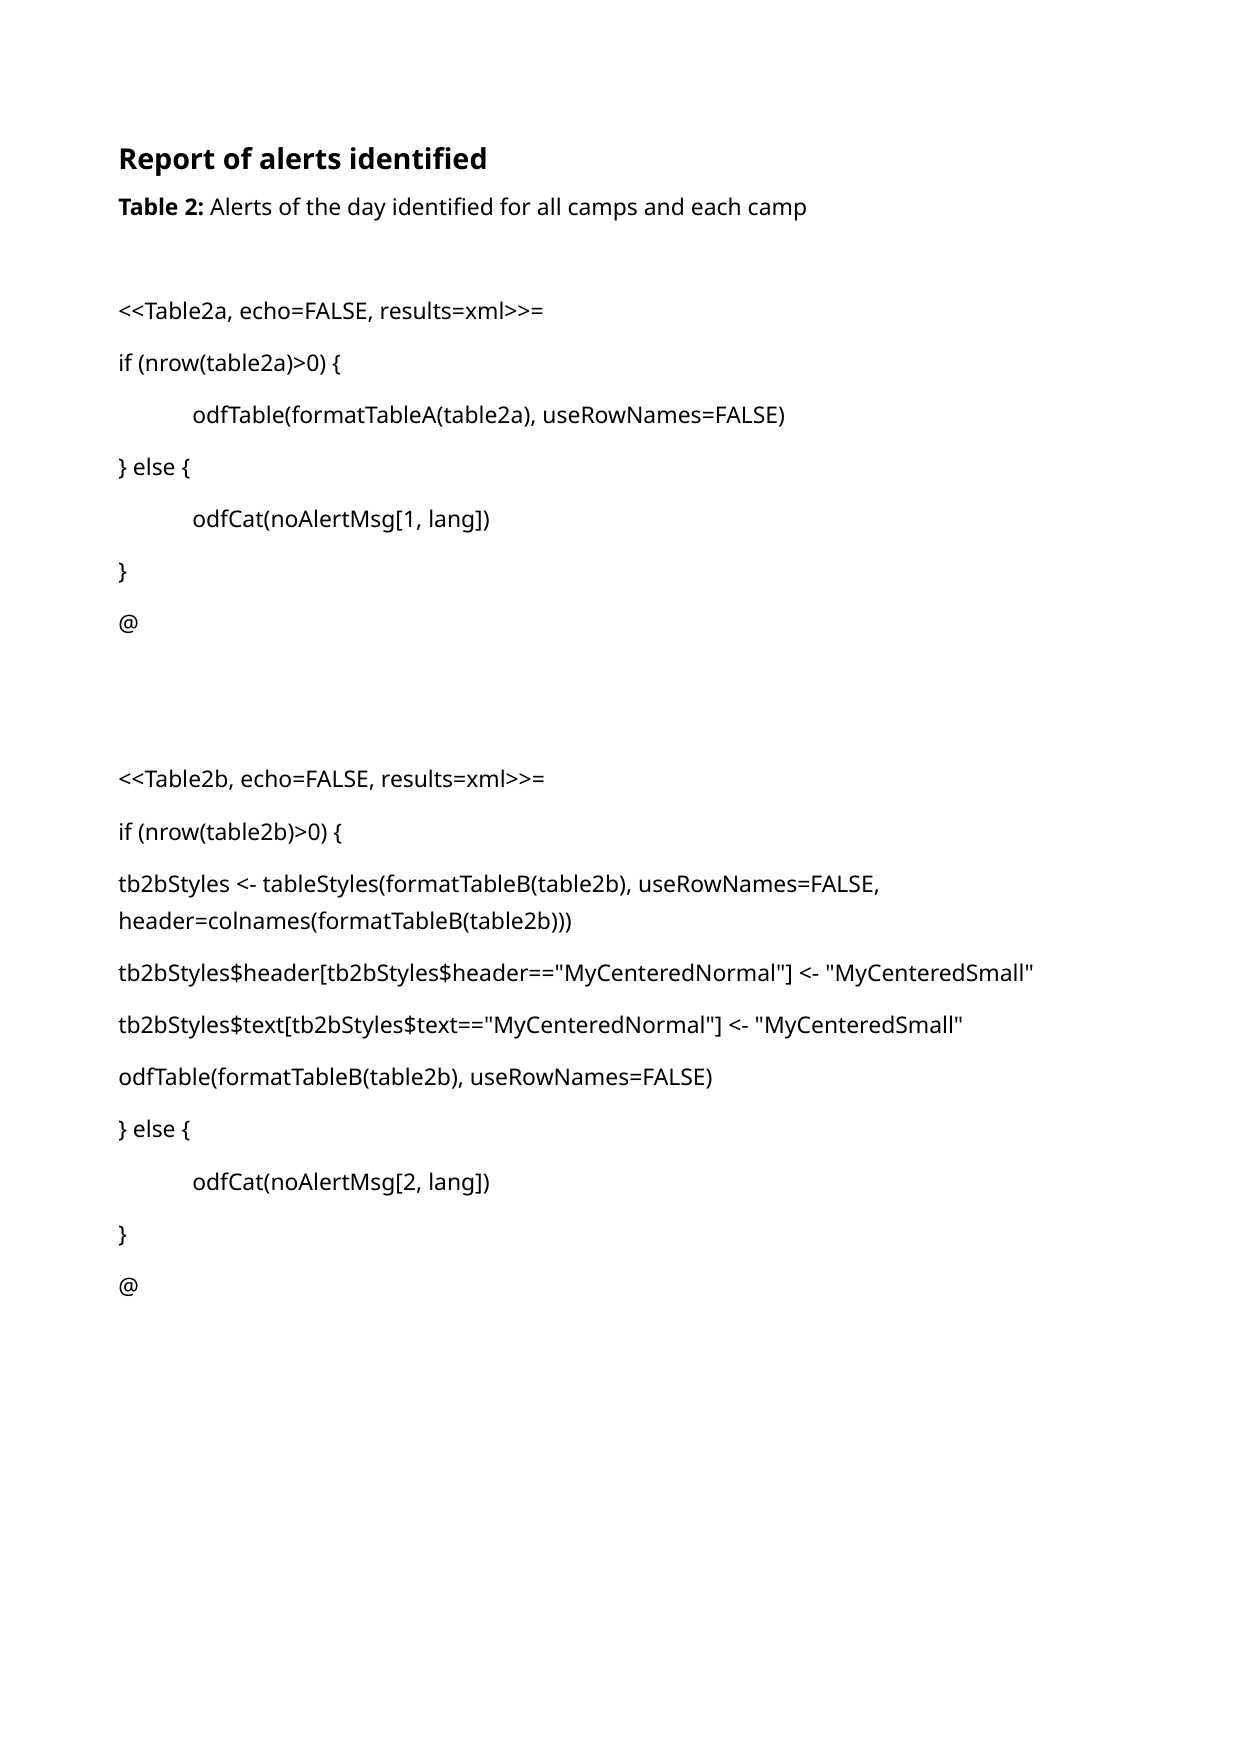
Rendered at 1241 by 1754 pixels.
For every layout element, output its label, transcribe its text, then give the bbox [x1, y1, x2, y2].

text @ [118, 1270, 1122, 1301]
text tb2bStyles$text[tb2bStyles$text=="MyCenteredNormal"] <- "MyCenteredSmall" [118, 1009, 1122, 1041]
text } else { [118, 1113, 1122, 1145]
text } [118, 555, 1122, 586]
text @ [118, 607, 1122, 638]
subtitle Report of alerts identified [118, 139, 1122, 178]
text } else { [118, 451, 1122, 482]
text <<Table2b, echo=FALSE, results=xml>>= [118, 763, 1122, 795]
text tb2bStyles <- tableStyles(formatTableB(table2b), useRowNames=FALSE, header=colnames(formatTableB(table2b))) [118, 868, 1122, 936]
text tb2bStyles$header[tb2bStyles$header=="MyCenteredNormal"] <- "MyCenteredSmall" [118, 957, 1122, 988]
text if (nrow(table2b)>0) { [118, 816, 1122, 847]
text odfTable(formatTableA(table2a), useRowNames=FALSE) [118, 399, 1122, 430]
text odfTable(formatTableB(table2b), useRowNames=FALSE) [118, 1061, 1122, 1093]
text } [118, 1218, 1122, 1249]
text Table 2: Alerts of the day identified for all camps and each camp [118, 191, 1122, 222]
text if (nrow(table2a)>0) { [118, 347, 1122, 378]
text odfCat(noAlertMsg[1, lang]) [118, 503, 1122, 534]
text <<Table2a, echo=FALSE, results=xml>>= [118, 295, 1122, 326]
text odfCat(noAlertMsg[2, lang]) [118, 1166, 1122, 1197]
